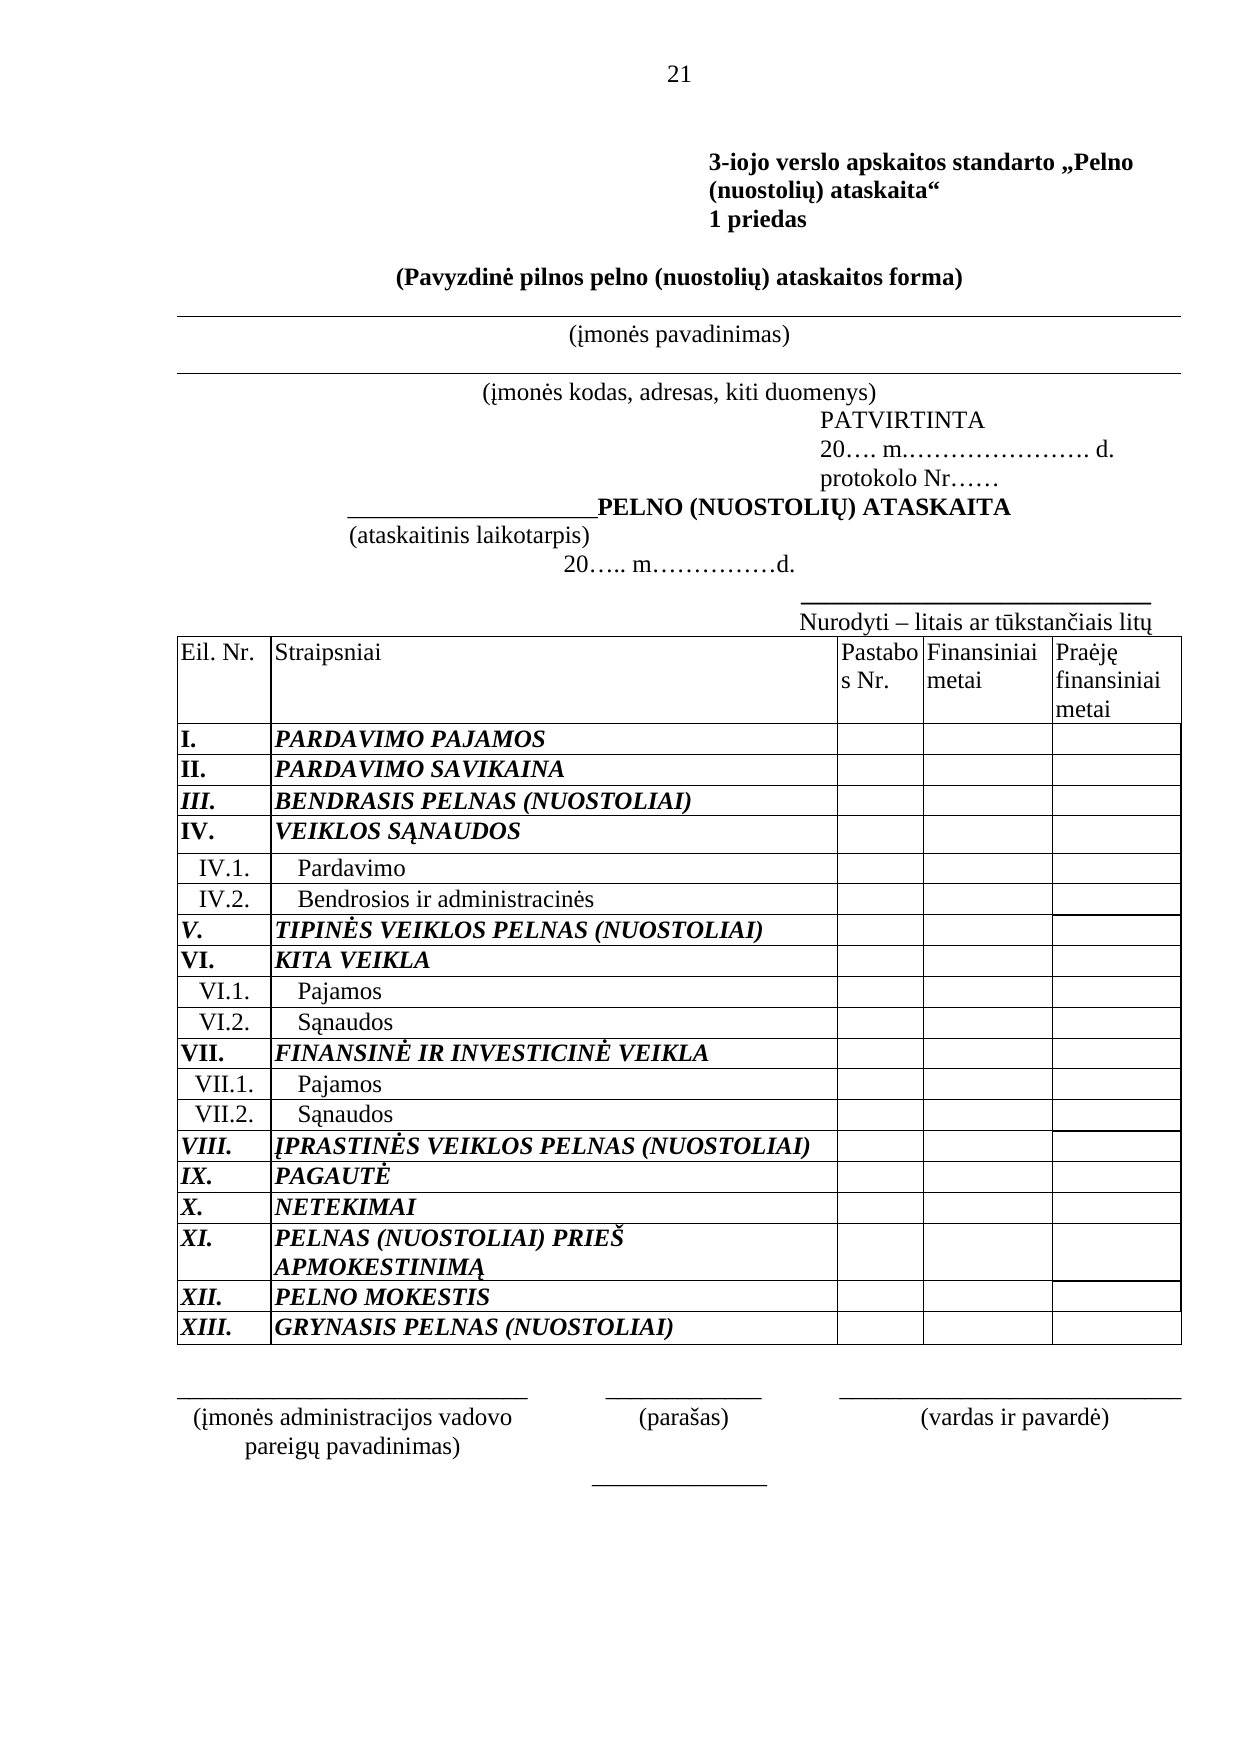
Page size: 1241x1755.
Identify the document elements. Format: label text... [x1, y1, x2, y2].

table_cell [838, 854, 923, 883]
text PATVIRTINTA [177, 406, 1181, 434]
table_cell [838, 1281, 923, 1311]
table_cell [1053, 786, 1180, 815]
table_cell [838, 1193, 923, 1222]
text 20…. m.…………………. d. [177, 434, 1181, 463]
table_cell Pardavimo [272, 854, 837, 883]
table_cell [838, 946, 923, 976]
table_cell [838, 724, 923, 754]
table_cell FINANSINĖ IR INVESTICINĖ VEIKLA [272, 1039, 837, 1068]
text pareigų pavadinimas) [177, 1431, 1181, 1460]
table_cell [1053, 1282, 1180, 1311]
table_cell [1053, 1100, 1180, 1130]
table_cell [1053, 1039, 1180, 1068]
table_cell [1053, 1312, 1181, 1344]
table_cell Bendrosios ir administracinės [272, 884, 837, 914]
table_cell IV. [178, 816, 270, 852]
table_cell [1053, 1008, 1180, 1037]
table_cell [838, 884, 923, 914]
table_header Pastabos Nr. [838, 637, 923, 723]
table_cell [924, 1039, 1052, 1068]
table_cell IX. [178, 1162, 270, 1192]
table_cell PAGAUTĖ [272, 1162, 837, 1192]
table_cell [838, 1224, 923, 1280]
table_header Praėję finansiniai metai [1053, 637, 1181, 723]
table_cell [924, 816, 1052, 852]
table_cell [1053, 724, 1180, 754]
table_cell [1053, 916, 1180, 945]
table_cell IV.2. [178, 884, 270, 914]
table_cell X. [178, 1193, 270, 1222]
text 1 priedas [177, 204, 1181, 233]
table_cell [924, 1100, 1052, 1130]
table_cell [924, 1131, 1052, 1161]
table_cell [838, 786, 923, 815]
table_cell PELNO MOKESTIS [272, 1281, 837, 1311]
table_cell [838, 1312, 923, 1344]
table_cell Pajamos [272, 977, 837, 1007]
text (įmonės administracijos vadovo (parašas) (vardas ir pavardė) [177, 1402, 1181, 1431]
table_cell [838, 1162, 923, 1192]
table_cell III. [178, 786, 270, 815]
table_cell [924, 1312, 1052, 1344]
table_header Straipsniai [272, 637, 837, 723]
text ______________ [177, 1460, 1181, 1488]
table_cell [838, 1131, 923, 1161]
table_cell VI.2. [178, 1008, 270, 1037]
table_cell XI. [178, 1224, 270, 1280]
table_cell [838, 755, 923, 784]
table_cell [838, 1008, 923, 1037]
table_cell GRYNASIS PELNAS (NUOSTOLIAI) [272, 1312, 837, 1344]
text (Pavyzdinė pilnos pelno (nuostolių) ataskaitos forma) [177, 262, 1181, 291]
table_cell [924, 915, 1052, 945]
table_cell [838, 816, 923, 852]
table_cell [838, 1069, 923, 1099]
table_cell [1053, 755, 1180, 784]
table_cell VII.1. [178, 1069, 270, 1099]
table_cell [1053, 1069, 1180, 1099]
table_cell VI.1. [178, 977, 270, 1007]
table_cell VIII. [178, 1131, 270, 1161]
text ____________________________ [162, 578, 1181, 607]
text (nuostolių) ataskaita“ [177, 176, 1181, 204]
table_cell Sąnaudos [272, 1008, 837, 1037]
table_cell [838, 1039, 923, 1068]
table_cell PARDAVIMO PAJAMOS [272, 724, 837, 754]
table_cell TIPINĖS VEIKLOS PELNAS (NUOSTOLIAI) [272, 915, 837, 945]
text 3-iojo verslo apskaitos standarto „Pelno [709, 147, 1181, 176]
text 20….. m……………d. [177, 549, 1181, 578]
table_cell VI. [178, 946, 270, 976]
table_cell [1053, 1162, 1180, 1192]
table_cell [1053, 977, 1180, 1007]
table_cell [838, 977, 923, 1007]
text (įmonės kodas, adresas, kiti duomenys) [177, 377, 1181, 406]
table_header Eil. Nr. [178, 637, 270, 723]
table_cell IV.1. [178, 854, 270, 883]
text (įmonės pavadinimas) [177, 319, 1181, 348]
table_cell VII.2. [178, 1100, 270, 1130]
table_cell [924, 1162, 1052, 1192]
table_cell PELNAS (NUOSTOLIAI) PRIEŠ APMOKESTINIMĄ [272, 1224, 837, 1280]
table_cell [1053, 1132, 1180, 1161]
table_header Finansiniai metai [924, 637, 1052, 723]
table_cell Sąnaudos [272, 1100, 837, 1130]
table_cell [1053, 816, 1180, 852]
table_cell [924, 1008, 1052, 1037]
table_cell [924, 1193, 1052, 1222]
table_cell XII. [178, 1281, 270, 1311]
text (ataskaitinis laikotarpis) [177, 521, 1181, 549]
table_cell [924, 854, 1052, 883]
table_cell VEIKLOS SĄNAUDOS [272, 816, 837, 852]
table_cell [924, 1224, 1052, 1280]
table_cell BENDRASIS PELNAS (NUOSTOLIAI) [272, 786, 837, 815]
table_cell [1053, 1193, 1180, 1222]
table_cell VII. [178, 1039, 270, 1068]
table_cell V. [178, 915, 270, 945]
table_cell [924, 1069, 1052, 1099]
table_cell [1053, 946, 1180, 976]
table_cell [1053, 1224, 1180, 1280]
table_cell Pajamos [272, 1069, 837, 1099]
table_cell I. [178, 724, 270, 754]
table_cell [924, 1281, 1052, 1311]
table_cell [838, 915, 923, 945]
text ____________________PELNO (NUOSTOLIŲ) ATASKAITA [177, 492, 1181, 521]
table_cell XIII. [178, 1312, 270, 1344]
text protokolo Nr…… [177, 463, 1181, 492]
text Nurodyti – litais ar tūkstančiais litų [177, 607, 1181, 636]
table_cell [1053, 854, 1180, 883]
table_cell [924, 724, 1052, 754]
table_cell [924, 946, 1052, 976]
table_cell ĮPRASTINĖS VEIKLOS PELNAS (NUOSTOLIAI) [272, 1131, 837, 1161]
table_cell [924, 786, 1052, 815]
table_cell PARDAVIMO SAVIKAINA [272, 755, 837, 784]
table_cell [924, 755, 1052, 784]
table_cell [924, 977, 1052, 1007]
table_cell II. [178, 755, 270, 784]
table_cell KITA VEIKLA [272, 946, 837, 976]
table_cell NETEKIMAI [272, 1193, 837, 1222]
table_cell [924, 884, 1052, 914]
table_cell [1053, 884, 1180, 914]
table_cell [838, 1100, 923, 1130]
